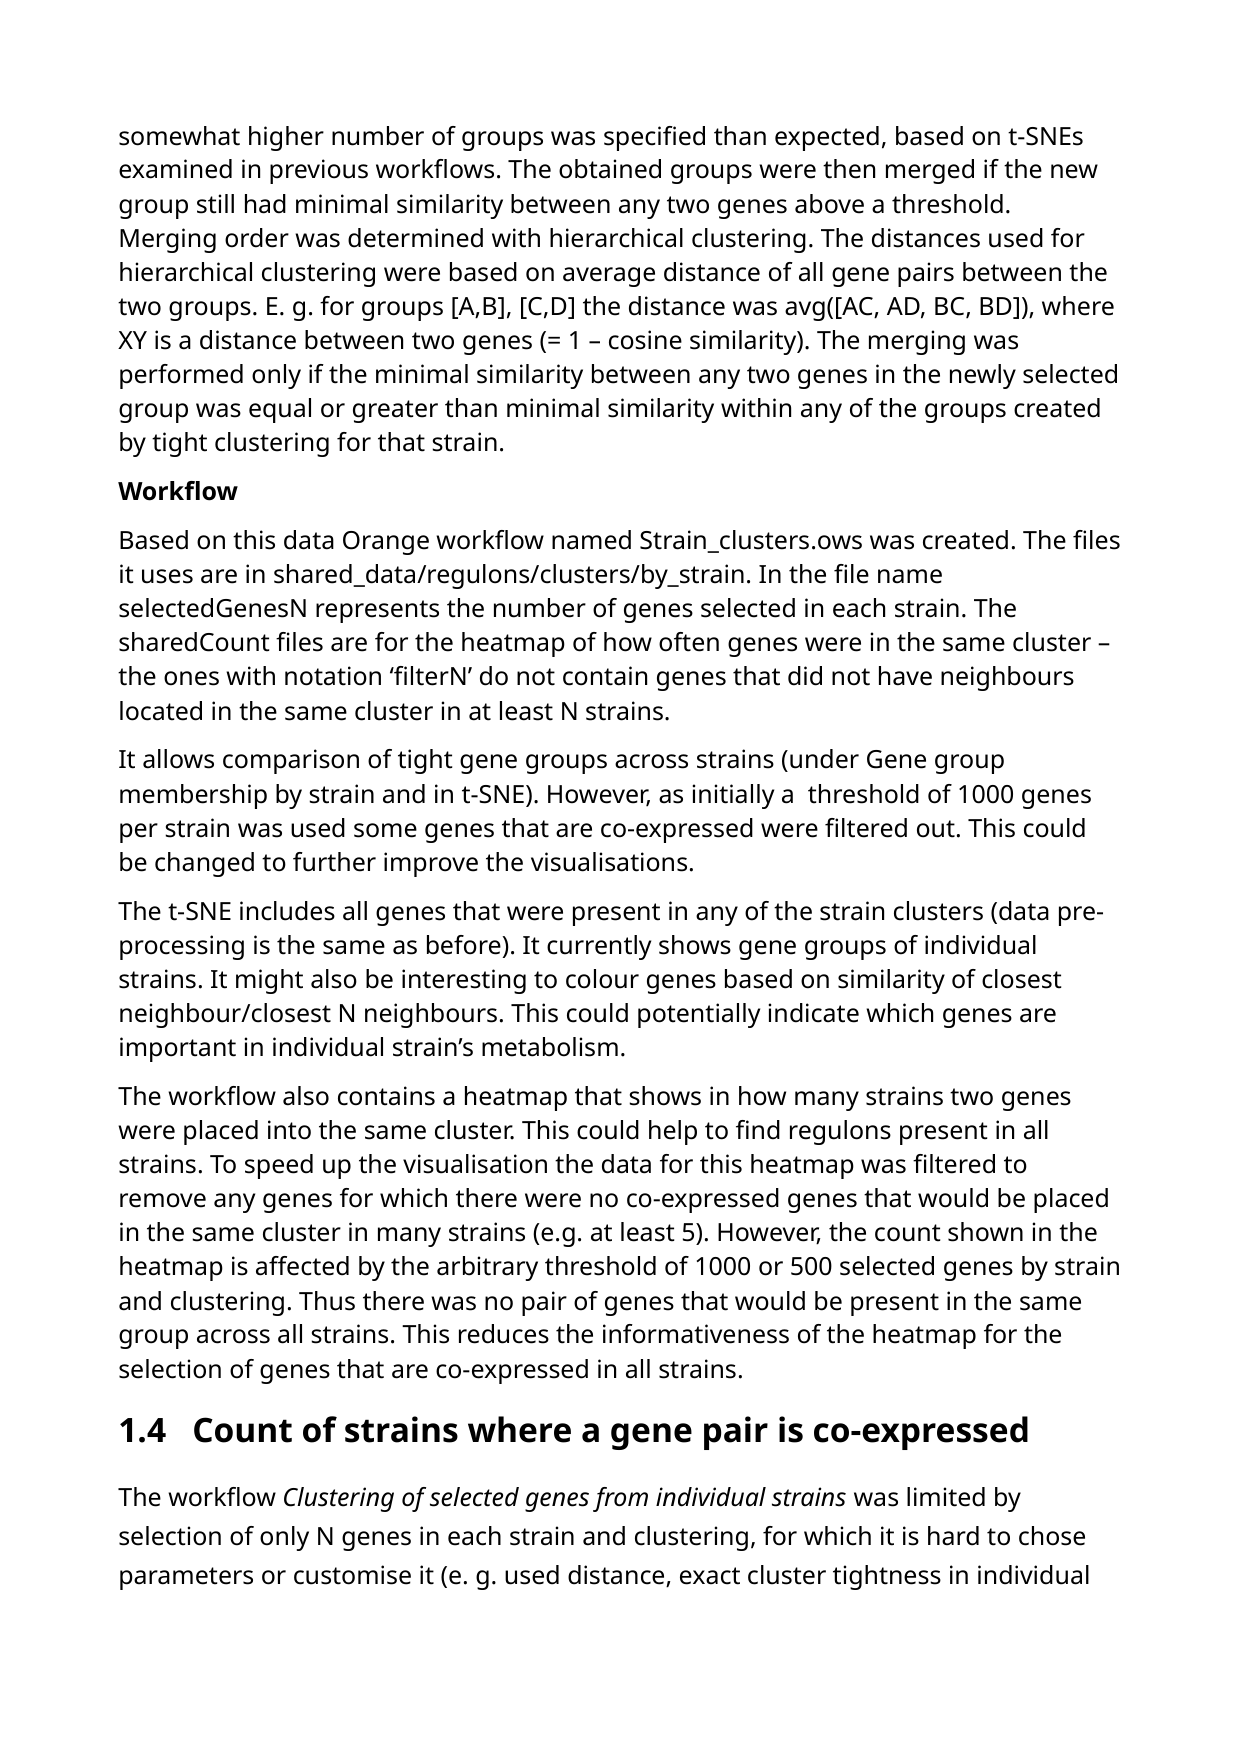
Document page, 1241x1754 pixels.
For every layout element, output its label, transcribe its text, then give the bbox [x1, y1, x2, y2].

text The workflow also contains a heatmap that shows in how many strains two genes were placed into the same cluster. This could help to find regulons present in all strains. To speed up the visualisation the data for this heatmap was filtered to remove any genes for which there were no co-expressed genes that would be placed in the same cluster in many strains (e.g. at least 5). However, the count shown in the heatmap is affected by the arbitrary threshold of 1000 or 500 selected genes by strain and clustering. Thus there was no pair of genes that would be present in the same group across all strains. This reduces the informativeness of the heatmap for the selection of genes that are co-expressed in all strains. [118, 1079, 1122, 1385]
text somewhat higher number of groups was specified than expected, based on t-SNEs examined in previous workflows. The obtained groups were then merged if the new group still had minimal similarity between any two genes above a threshold. Merging order was determined with hierarchical clustering. The distances used for hierarchical clustering were based on average distance of all gene pairs between the two groups. E. g. for groups [A,B], [C,D] the distance was avg([AC, AD, BC, BD]), where XY is a distance between two genes (= 1 – cosine similarity). The merging was performed only if the minimal similarity between any two genes in the newly selected group was equal or greater than minimal similarity within any of the groups created by tight clustering for that strain. [118, 118, 1122, 459]
subtitle Count of strains where a gene pair is co-expressed [118, 1406, 1122, 1452]
text The t-SNE includes all genes that were present in any of the strain clusters (data pre-processing is the same as before). It currently shows gene groups of individual strains. It might also be interesting to colour genes based on similarity of closest neighbour/closest N neighbours. This could potentially indicate which genes are important in individual strain’s metabolism. [118, 893, 1122, 1064]
text The workflow Clustering of selected genes from individual strains was limited by selection of only N genes in each strain and clustering, for which it is hard to chose parameters or customise it (e. g. used distance, exact cluster tightness in individual [118, 1479, 1122, 1592]
text Based on this data Orange workflow named Strain_clusters.ows was created. The files it uses are in shared_data/regulons/clusters/by_strain. In the file name selectedGenesN represents the number of genes selected in each strain. The sharedCount files are for the heatmap of how often genes were in the same cluster – the ones with notation ‘filterN’ do not contain genes that did not have neighbours located in the same cluster in at least N strains. [118, 523, 1122, 727]
text Workflow [118, 474, 1122, 508]
text It allows comparison of tight gene groups across strains (under Gene group membership by strain and in t-SNE). However, as initially a threshold of 1000 genes per strain was used some genes that are co-expressed were filtered out. This could be changed to further improve the visualisations. [118, 742, 1122, 878]
